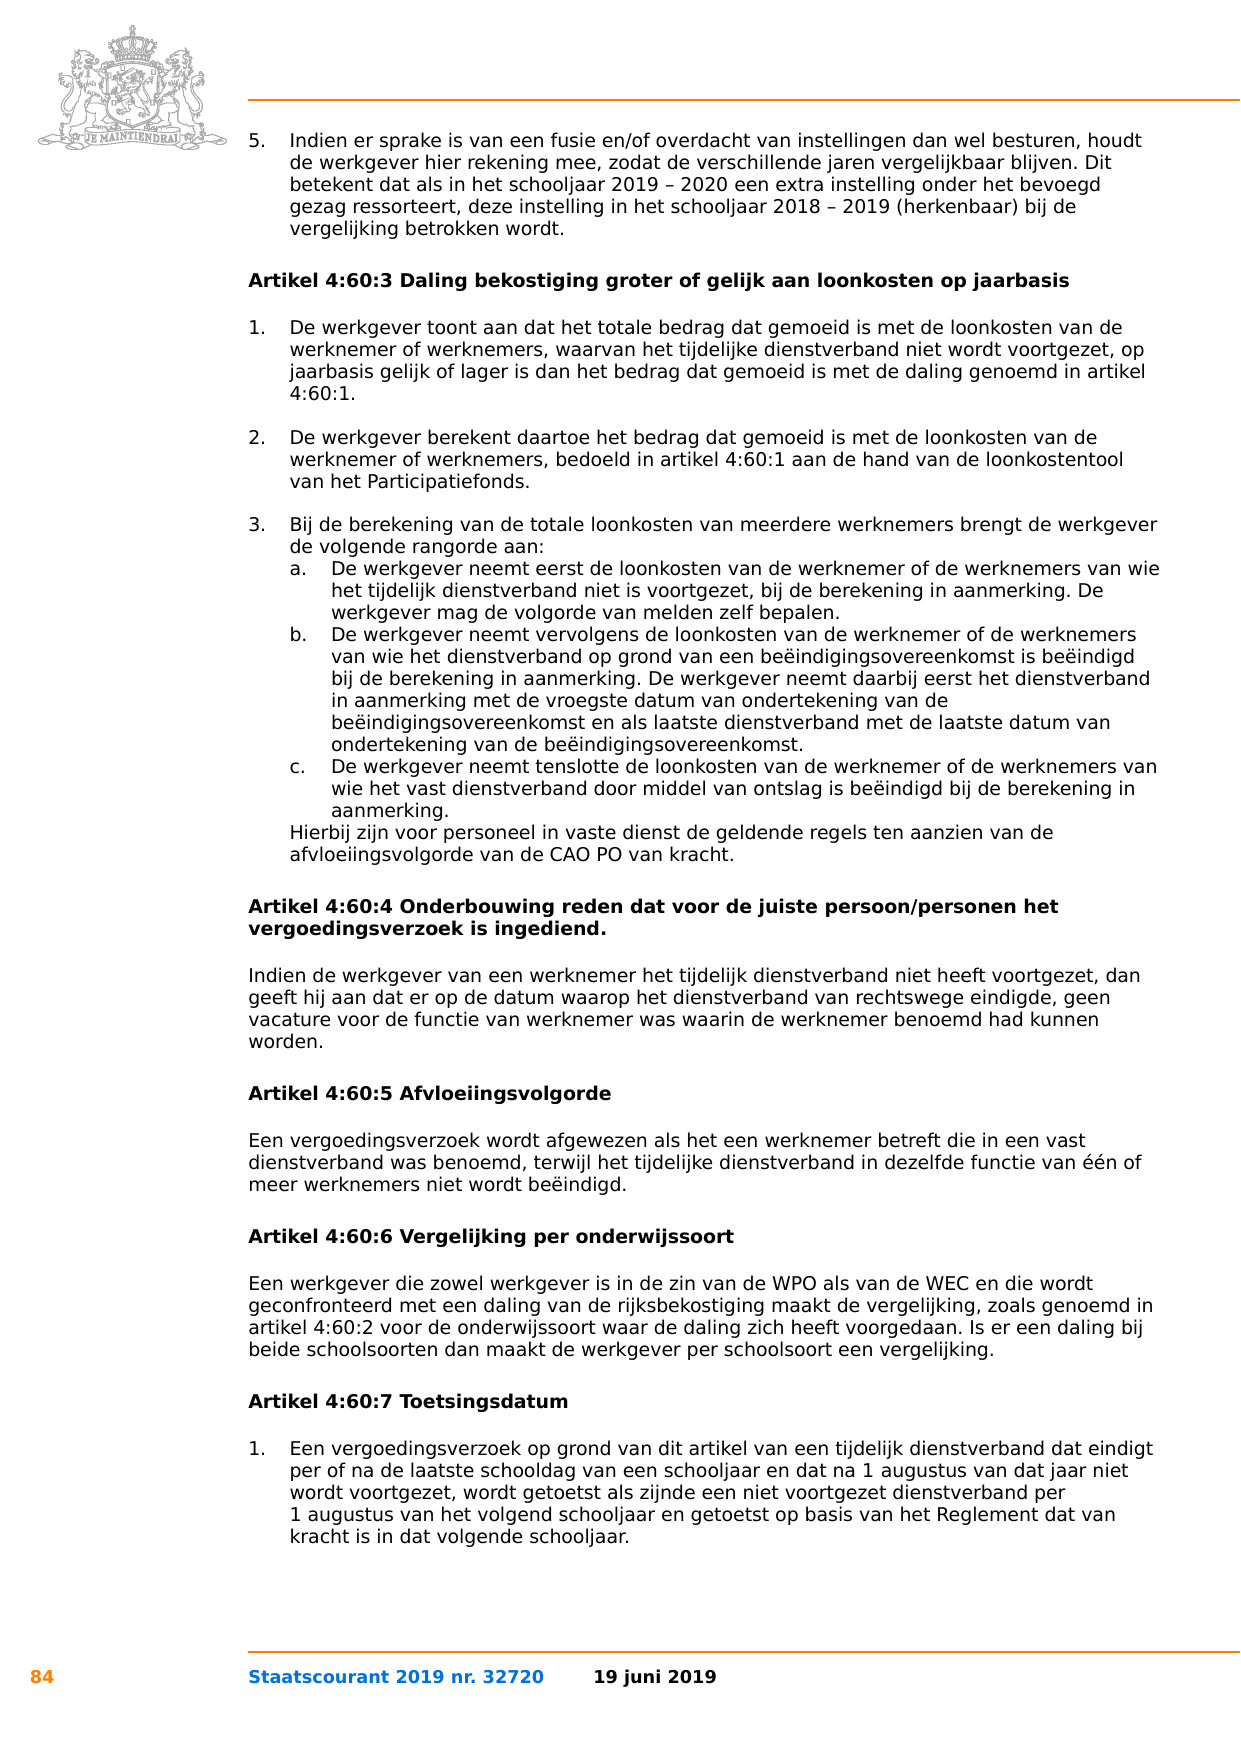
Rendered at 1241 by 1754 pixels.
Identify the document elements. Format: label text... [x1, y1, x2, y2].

subtitle Artikel 4:60:7 Toetsingsdatum [248, 1391, 1163, 1413]
text b. De werkgever neemt vervolgens de loonkosten van de werknemer of de werknemers van wie het dienstverband op grond van een beëindigingsovereenkomst is beëindigd bij de berekening in aanmerking. De werkgever neemt daarbij eerst het dienstverband in aanmerking met de vroegste datum van ondertekening van de beëindigingsovereenkomst en als laatste dienstverband met de laatste datum van ondertekening van de beëindigingsovereenkomst. [289, 624, 1163, 756]
text c. De werkgever neemt tenslotte de loonkosten van de werknemer of de werknemers van wie het vast dienstverband door middel van ontslag is beëindigd bij de berekening in aanmerking. [289, 756, 1163, 822]
text Een werkgever die zowel werkgever is in de zin van de WPO als van de WEC en die wordt geconfronteerd met een daling van de rijksbekostiging maakt de vergelijking, zoals genoemd in artikel 4:60:2 voor de onderwijssoort waar de daling zich heeft voorgedaan. Is er een daling bij beide schoolsoorten dan maakt de werkgever per schoolsoort een vergelijking. [248, 1273, 1163, 1361]
text 1. De werkgever toont aan dat het totale bedrag dat gemoeid is met de loonkosten van de werknemer of werknemers, waarvan het tijdelijke dienstverband niet wordt voortgezet, op jaarbasis gelijk of lager is dan het bedrag dat gemoeid is met de daling genoemd in artikel 4:60:1. [248, 317, 1163, 405]
text Hierbij zijn voor personeel in vaste dienst de geldende regels ten aanzien van de afvloeiingsvolgorde van de CAO PO van kracht. [289, 822, 1163, 866]
text a. De werkgever neemt eerst de loonkosten van de werknemer of de werknemers van wie het tijdelijk dienstverband niet is voortgezet, bij de berekening in aanmerking. De werkgever mag de volgorde van melden zelf bepalen. [289, 558, 1163, 624]
subtitle Artikel 4:60:6 Vergelijking per onderwijssoort [248, 1226, 1163, 1248]
text 2. De werkgever berekent daartoe het bedrag dat gemoeid is met de loonkosten van de werknemer of werknemers, bedoeld in artikel 4:60:1 aan de hand van de loonkostentool van het Participatiefonds. [248, 427, 1163, 492]
subtitle Artikel 4:60:4 Onderbouwing reden dat voor de juiste persoon/personen het vergoedingsverzoek is ingediend. [248, 896, 1163, 940]
subtitle Artikel 4:60:5 Afvloeiingsvolgorde [248, 1083, 1163, 1105]
text 3. Bij de berekening van de totale loonkosten van meerdere werknemers brengt de werkgever de volgende rangorde aan: [248, 514, 1163, 558]
subtitle Artikel 4:60:3 Daling bekostiging groter of gelijk aan loonkosten op jaarbasis [248, 270, 1163, 292]
text 1. Een vergoedingsverzoek op grond van dit artikel van een tijdelijk dienstverband dat eindigt per of na de laatste schooldag van een schooljaar en dat na 1 augustus van dat jaar niet wordt voortgezet, wordt getoetst als zijnde een niet voortgezet dienstverband per 1 augustus van het volgend schooljaar en getoetst op basis van het Reglement dat van kracht is in dat volgende schooljaar. [248, 1438, 1163, 1548]
text Een vergoedingsverzoek wordt afgewezen als het een werknemer betreft die in een vast dienstverband was benoemd, terwijl het tijdelijke dienstverband in dezelfde functie van één of meer werknemers niet wordt beëindigd. [248, 1130, 1163, 1196]
picture [38, 25, 227, 150]
text 5. Indien er sprake is van een fusie en/of overdacht van instellingen dan wel besturen, houdt de werkgever hier rekening mee, zodat de verschillende jaren vergelijkbaar blijven. Dit betekent dat als in het schooljaar 2019 – 2020 een extra instelling onder het bevoegd gezag ressorteert, deze instelling in het schooljaar 2018 – 2019 (herkenbaar) bij de vergelijking betrokken wordt. [248, 130, 1163, 240]
text Indien de werkgever van een werknemer het tijdelijk dienstverband niet heeft voortgezet, dan geeft hij aan dat er op de datum waarop het dienstverband van rechtswege eindigde, geen vacature voor de functie van werknemer was waarin de werknemer benoemd had kunnen worden. [248, 965, 1163, 1053]
